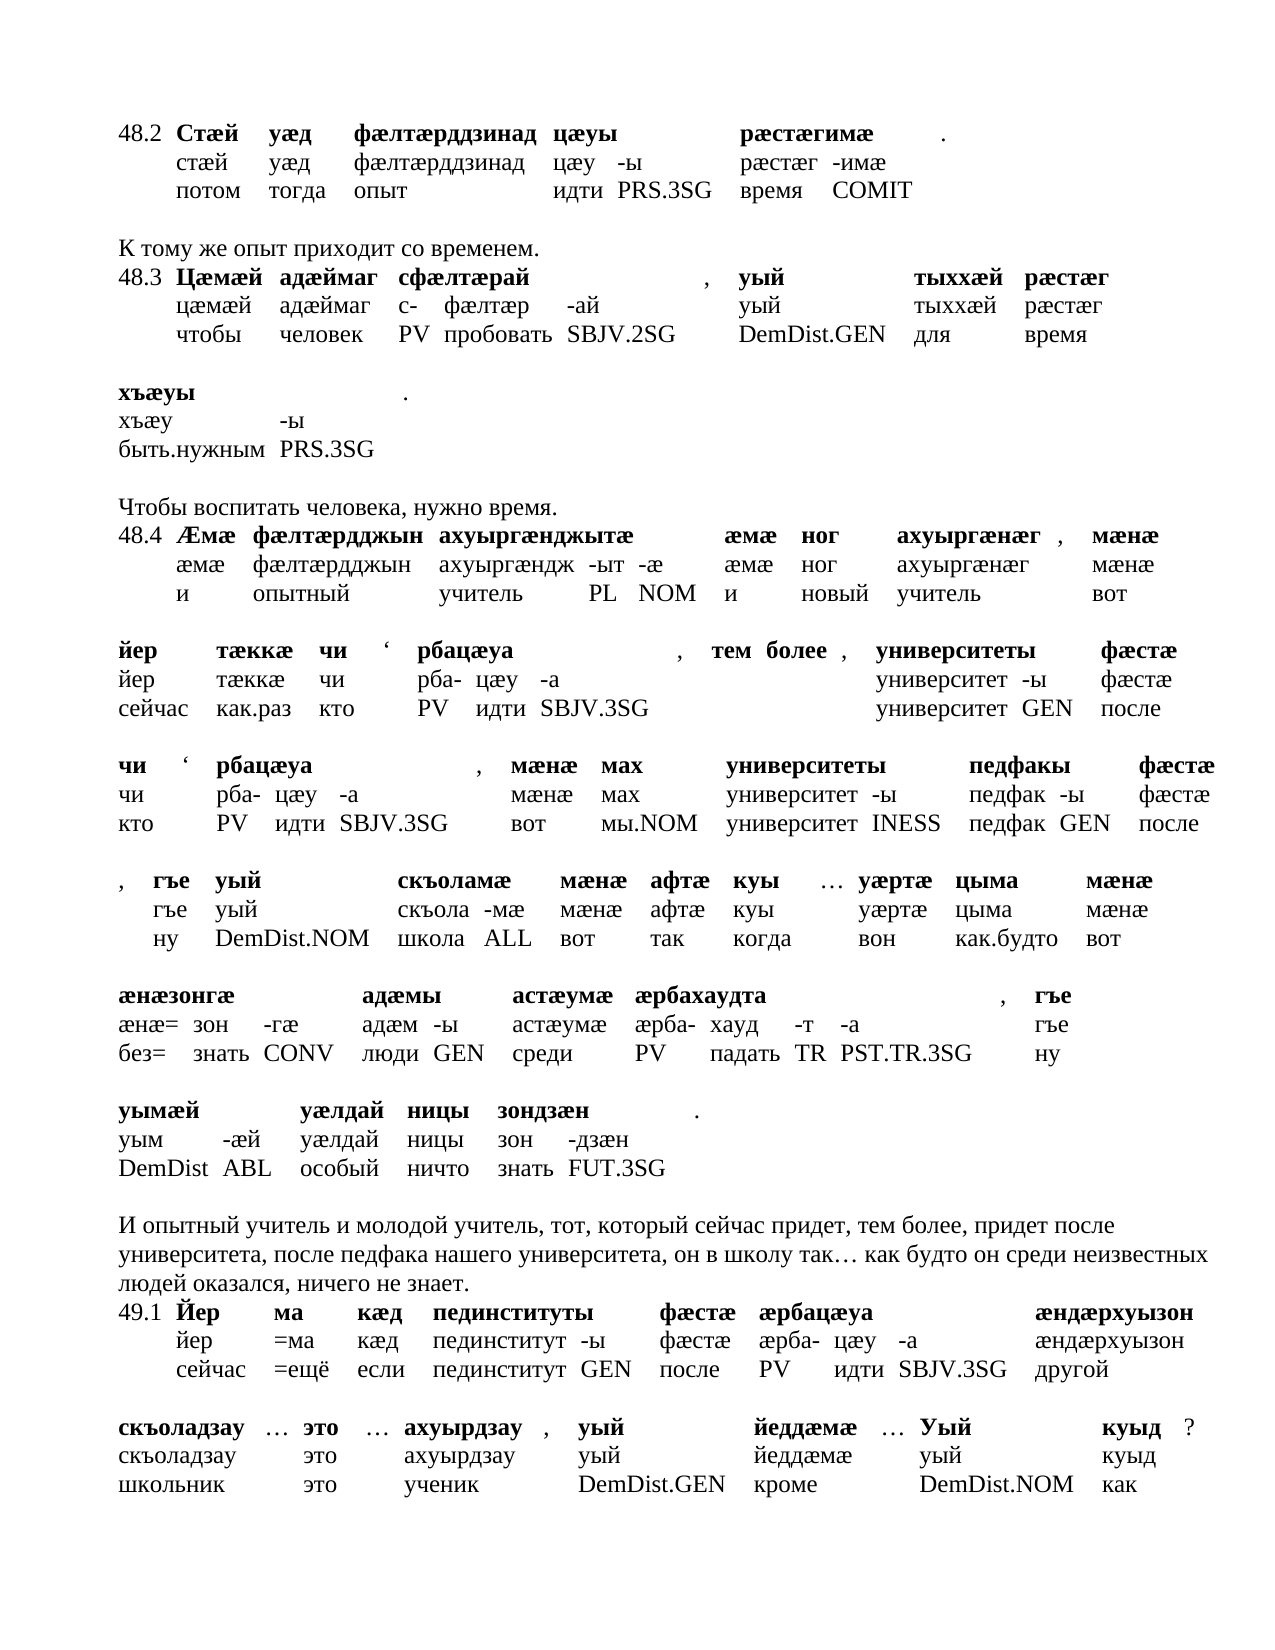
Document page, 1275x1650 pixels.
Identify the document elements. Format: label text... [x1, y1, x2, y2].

text рæстæг [1024, 262, 1116, 291]
text вот [511, 808, 573, 837]
text кто [118, 808, 154, 837]
text Æмæ [176, 521, 239, 549]
text мæнæ [511, 779, 573, 808]
text сфæлтæрай [398, 262, 690, 291]
text PV [634, 1038, 696, 1067]
text университет [876, 693, 1008, 722]
text , [476, 751, 497, 779]
text пединститут [433, 1326, 567, 1354]
text опытный [253, 578, 411, 607]
text мæнæ [560, 866, 636, 894]
text пединституты [433, 1297, 646, 1326]
text цæу [275, 779, 325, 808]
text ALL [484, 923, 532, 952]
text скъоламæ [397, 866, 546, 894]
text рбацæуа [216, 751, 462, 779]
text цыма [955, 894, 1058, 923]
text гъе [1034, 1009, 1069, 1038]
text школа [397, 923, 470, 952]
text COMIT [832, 176, 913, 204]
text как.будто [955, 923, 1058, 952]
text скъоладзау [118, 1441, 237, 1469]
text ученик [404, 1469, 516, 1498]
text уый [215, 894, 370, 923]
text Стæй [176, 118, 255, 147]
text мы.NOM [601, 808, 698, 837]
text уæртæ [858, 866, 941, 894]
text рæстæг [740, 147, 818, 176]
text это [303, 1412, 351, 1441]
text DemDist.NOM [919, 1469, 1074, 1498]
text хъæуы [118, 377, 388, 406]
text … [264, 1412, 289, 1441]
text К тому же опыт приходит со временем. [118, 233, 1249, 262]
text йеддæмæ [753, 1412, 867, 1441]
text учитель [897, 578, 1029, 607]
text фæстæ [659, 1297, 745, 1326]
text æнæзонгæ [118, 981, 348, 1009]
text DemDist.GEN [738, 319, 886, 348]
text NOM [638, 578, 697, 607]
text йер [176, 1326, 246, 1354]
text GEN [1059, 808, 1111, 837]
text адæм [362, 1009, 419, 1038]
text -ыт [588, 549, 624, 578]
text æмæ [724, 549, 773, 578]
text ахуырдзау [404, 1412, 529, 1441]
text как [1102, 1469, 1156, 1498]
text тем [711, 636, 752, 664]
text идти [275, 808, 325, 837]
text знать [497, 1153, 554, 1182]
text , [841, 636, 862, 664]
text уый [578, 1441, 726, 1469]
text новый [801, 578, 869, 607]
text цыма [955, 866, 1072, 894]
text идти [834, 1354, 884, 1383]
text зон [497, 1124, 554, 1153]
text фæстæ [659, 1326, 731, 1354]
text TR [794, 1038, 826, 1067]
text рбацæуа [417, 636, 663, 664]
text -мæ [484, 894, 532, 923]
text адæмы [362, 981, 498, 1009]
text фæлтæрдджын [253, 521, 425, 549]
text ахуыргæндж [439, 549, 574, 578]
text после [1138, 808, 1210, 837]
text , [703, 262, 724, 291]
text кроме [753, 1469, 853, 1498]
text время [740, 176, 818, 204]
text SBJV.2SG [567, 319, 676, 348]
text это [303, 1441, 337, 1469]
text æрба- [634, 1009, 696, 1038]
text гъе [153, 894, 187, 923]
text 48.2 [118, 118, 162, 147]
text сейчас [176, 1354, 246, 1383]
text FUT.3SG [568, 1153, 666, 1182]
text после [1101, 693, 1172, 722]
text . [402, 377, 423, 406]
text PV [216, 808, 261, 837]
text чи [118, 779, 154, 808]
text -æ [638, 549, 697, 578]
text быть.нужным [118, 434, 266, 463]
text фæстæ [1101, 664, 1172, 693]
text уый [738, 262, 900, 291]
text цæу [834, 1326, 884, 1354]
text мæнæ [1086, 866, 1162, 894]
text кто [319, 693, 355, 722]
text -ы [1022, 664, 1073, 693]
text зон [193, 1009, 249, 1038]
text 49.1 [118, 1297, 162, 1326]
text PV [759, 1354, 820, 1383]
text DemDist.NOM [215, 923, 370, 952]
text среди [512, 1038, 607, 1067]
text ног [801, 549, 869, 578]
text зондзæн [497, 1096, 680, 1124]
text тæккæ [216, 664, 291, 693]
text DemDist [118, 1153, 208, 1182]
text ABL [222, 1153, 272, 1182]
text -а [840, 1009, 972, 1038]
text ахуыргæнæг [897, 521, 1043, 549]
text фæлтæрдджын [253, 549, 411, 578]
text когда [733, 923, 792, 952]
text -гæ [263, 1009, 334, 1038]
text куы [733, 866, 806, 894]
text æмæ [176, 549, 225, 578]
text мæнæ [1086, 894, 1148, 923]
text ницы [407, 1096, 483, 1124]
text адæймаг [279, 262, 384, 291]
text , [118, 866, 139, 894]
text более [766, 636, 827, 664]
text йер [118, 636, 202, 664]
text для [914, 319, 997, 348]
text школьник [118, 1469, 237, 1498]
text ма [274, 1297, 343, 1326]
text фæстæ [1138, 751, 1224, 779]
text куыд [1102, 1412, 1170, 1441]
text фæстæ [1138, 779, 1210, 808]
text уымæй [118, 1096, 286, 1124]
text 48.3 [118, 262, 162, 291]
text GEN [580, 1354, 632, 1383]
text цæу [476, 664, 526, 693]
text мæнæ [1092, 521, 1168, 549]
text цæу [553, 147, 603, 176]
text и [724, 578, 773, 607]
text хауд [710, 1009, 781, 1038]
text -а [540, 664, 649, 693]
text -а [898, 1326, 1007, 1354]
text GEN [433, 1038, 484, 1067]
text цæуы [553, 118, 726, 147]
text ? [1184, 1412, 1205, 1441]
text … [880, 1412, 905, 1441]
text фæстæ [1101, 636, 1186, 664]
text И опытный учитель и молодой учитель, тот, который сейчас придет, тем более, придет после университета, после педфака нашего университета, он в школу так… как будто он среди неизвестных людей оказался, ничего не знает. [118, 1211, 1249, 1297]
text 48.4 [118, 521, 162, 549]
text æрбахаудта [634, 981, 986, 1009]
text Чтобы воспитать человека, нужно время. [118, 492, 1249, 521]
text человек [279, 319, 371, 348]
text æмæ [724, 521, 787, 549]
text скъоладзау [118, 1412, 251, 1441]
text с- [398, 291, 430, 319]
text хъæу [118, 406, 266, 434]
text время [1024, 319, 1103, 348]
text афтæ [650, 866, 719, 894]
text ‘ [382, 636, 403, 664]
text -ы [872, 779, 941, 808]
text педфакы [969, 751, 1125, 779]
text стæй [176, 147, 241, 176]
text вот [1092, 578, 1154, 607]
text люди [362, 1038, 419, 1067]
text PV [398, 319, 430, 348]
text если [357, 1354, 405, 1383]
text . [693, 1096, 714, 1124]
text уый [738, 291, 886, 319]
text GEN [1022, 693, 1073, 722]
text кæд [357, 1297, 419, 1326]
text уым [118, 1124, 208, 1153]
text , [543, 1412, 564, 1441]
text … [365, 1412, 390, 1441]
text -ы [1059, 779, 1111, 808]
text -ай [567, 291, 676, 319]
text университеты [726, 751, 955, 779]
text PV [417, 693, 462, 722]
text =ма [274, 1326, 329, 1354]
text университет [726, 779, 858, 808]
text и [176, 578, 225, 607]
text æрба- [759, 1326, 820, 1354]
text ну [153, 923, 187, 952]
text чи [319, 664, 355, 693]
text , [1057, 521, 1078, 549]
text мæнæ [1092, 549, 1154, 578]
text уый [578, 1412, 740, 1441]
text ног [801, 521, 883, 549]
text чтобы [176, 319, 252, 348]
text фæлтæрддзинад [354, 147, 525, 176]
text æнæ= [118, 1009, 179, 1038]
text -имæ [832, 147, 913, 176]
text кæд [357, 1326, 405, 1354]
text университет [876, 664, 1008, 693]
text знать [193, 1038, 249, 1067]
text гъе [1034, 981, 1083, 1009]
text скъола [397, 894, 470, 923]
text PL [588, 578, 624, 607]
text вон [858, 923, 927, 952]
text уæд [268, 147, 326, 176]
text вот [560, 923, 623, 952]
text куыд [1102, 1441, 1156, 1469]
text университеты [876, 636, 1087, 664]
text мах [601, 751, 712, 779]
text -æй [222, 1124, 272, 1153]
text тогда [268, 176, 326, 204]
text мах [601, 779, 698, 808]
text PRS.3SG [617, 176, 712, 204]
text йеддæмæ [753, 1441, 853, 1469]
text пробовать [444, 319, 553, 348]
text фæлтæр [444, 291, 553, 319]
text SBJV.3SG [898, 1354, 1007, 1383]
text тыххæй [914, 262, 1011, 291]
text так [650, 923, 705, 952]
text -а [339, 779, 448, 808]
text Йер [176, 1297, 260, 1326]
text уæлдай [300, 1096, 393, 1124]
text -ы [580, 1326, 632, 1354]
text INESS [872, 808, 941, 837]
text , [1000, 981, 1021, 1009]
text -дзæн [568, 1124, 666, 1153]
text уæлдай [300, 1124, 379, 1153]
text гъе [153, 866, 201, 894]
text уый [215, 866, 384, 894]
text мæнæ [560, 894, 623, 923]
text пединститут [433, 1354, 567, 1383]
text без= [118, 1038, 179, 1067]
text учитель [439, 578, 574, 607]
text CONV [263, 1038, 334, 1067]
text адæймаг [279, 291, 371, 319]
text æндæрхуызон [1035, 1297, 1198, 1326]
text Цæмæй [176, 262, 266, 291]
text ахуыргæнæг [897, 549, 1029, 578]
text ахуыргæнджытæ [439, 521, 710, 549]
text университет [726, 808, 858, 837]
text падать [710, 1038, 781, 1067]
text DemDist.GEN [578, 1469, 726, 1498]
text идти [553, 176, 603, 204]
text , [677, 636, 698, 664]
text цæмæй [176, 291, 252, 319]
text чи [319, 636, 368, 664]
text астæумæ [512, 1009, 607, 1038]
text после [659, 1354, 731, 1383]
text педфак [969, 808, 1046, 837]
text -ы [279, 406, 374, 434]
text тыххæй [914, 291, 997, 319]
text Уый [919, 1412, 1088, 1441]
text вот [1086, 923, 1148, 952]
text уый [919, 1441, 1074, 1469]
text рба- [417, 664, 462, 693]
text это [303, 1469, 351, 1498]
text тæккæ [216, 636, 305, 664]
text фæлтæрддзинад [354, 118, 539, 147]
text . [940, 118, 961, 147]
text ну [1034, 1038, 1069, 1067]
text SBJV.3SG [339, 808, 448, 837]
text æндæрхуызон [1035, 1326, 1184, 1354]
text -ы [617, 147, 712, 176]
text как.раз [216, 693, 291, 722]
text PRS.3SG [279, 434, 374, 463]
text сейчас [118, 693, 188, 722]
text рæстæг [1024, 291, 1103, 319]
text SBJV.3SG [540, 693, 649, 722]
text чи [118, 751, 168, 779]
text потом [176, 176, 241, 204]
text другой [1035, 1354, 1184, 1383]
text =ещё [274, 1354, 329, 1383]
text йер [118, 664, 188, 693]
text рба- [216, 779, 261, 808]
text ничто [407, 1153, 470, 1182]
text педфак [969, 779, 1046, 808]
text ницы [407, 1124, 470, 1153]
text идти [476, 693, 526, 722]
text астæумæ [512, 981, 621, 1009]
text PST.TR.3SG [840, 1038, 972, 1067]
text уæд [268, 118, 340, 147]
text рæстæгимæ [740, 118, 926, 147]
text опыт [354, 176, 525, 204]
text мæнæ [511, 751, 587, 779]
text æрбацæуа [759, 1297, 1021, 1326]
text ‘ [181, 751, 202, 779]
text -т [794, 1009, 826, 1038]
text ахуырдзау [404, 1441, 516, 1469]
text -ы [433, 1009, 484, 1038]
text куы [733, 894, 792, 923]
text особый [300, 1153, 379, 1182]
text уæртæ [858, 894, 927, 923]
text … [819, 866, 844, 894]
text афтæ [650, 894, 705, 923]
